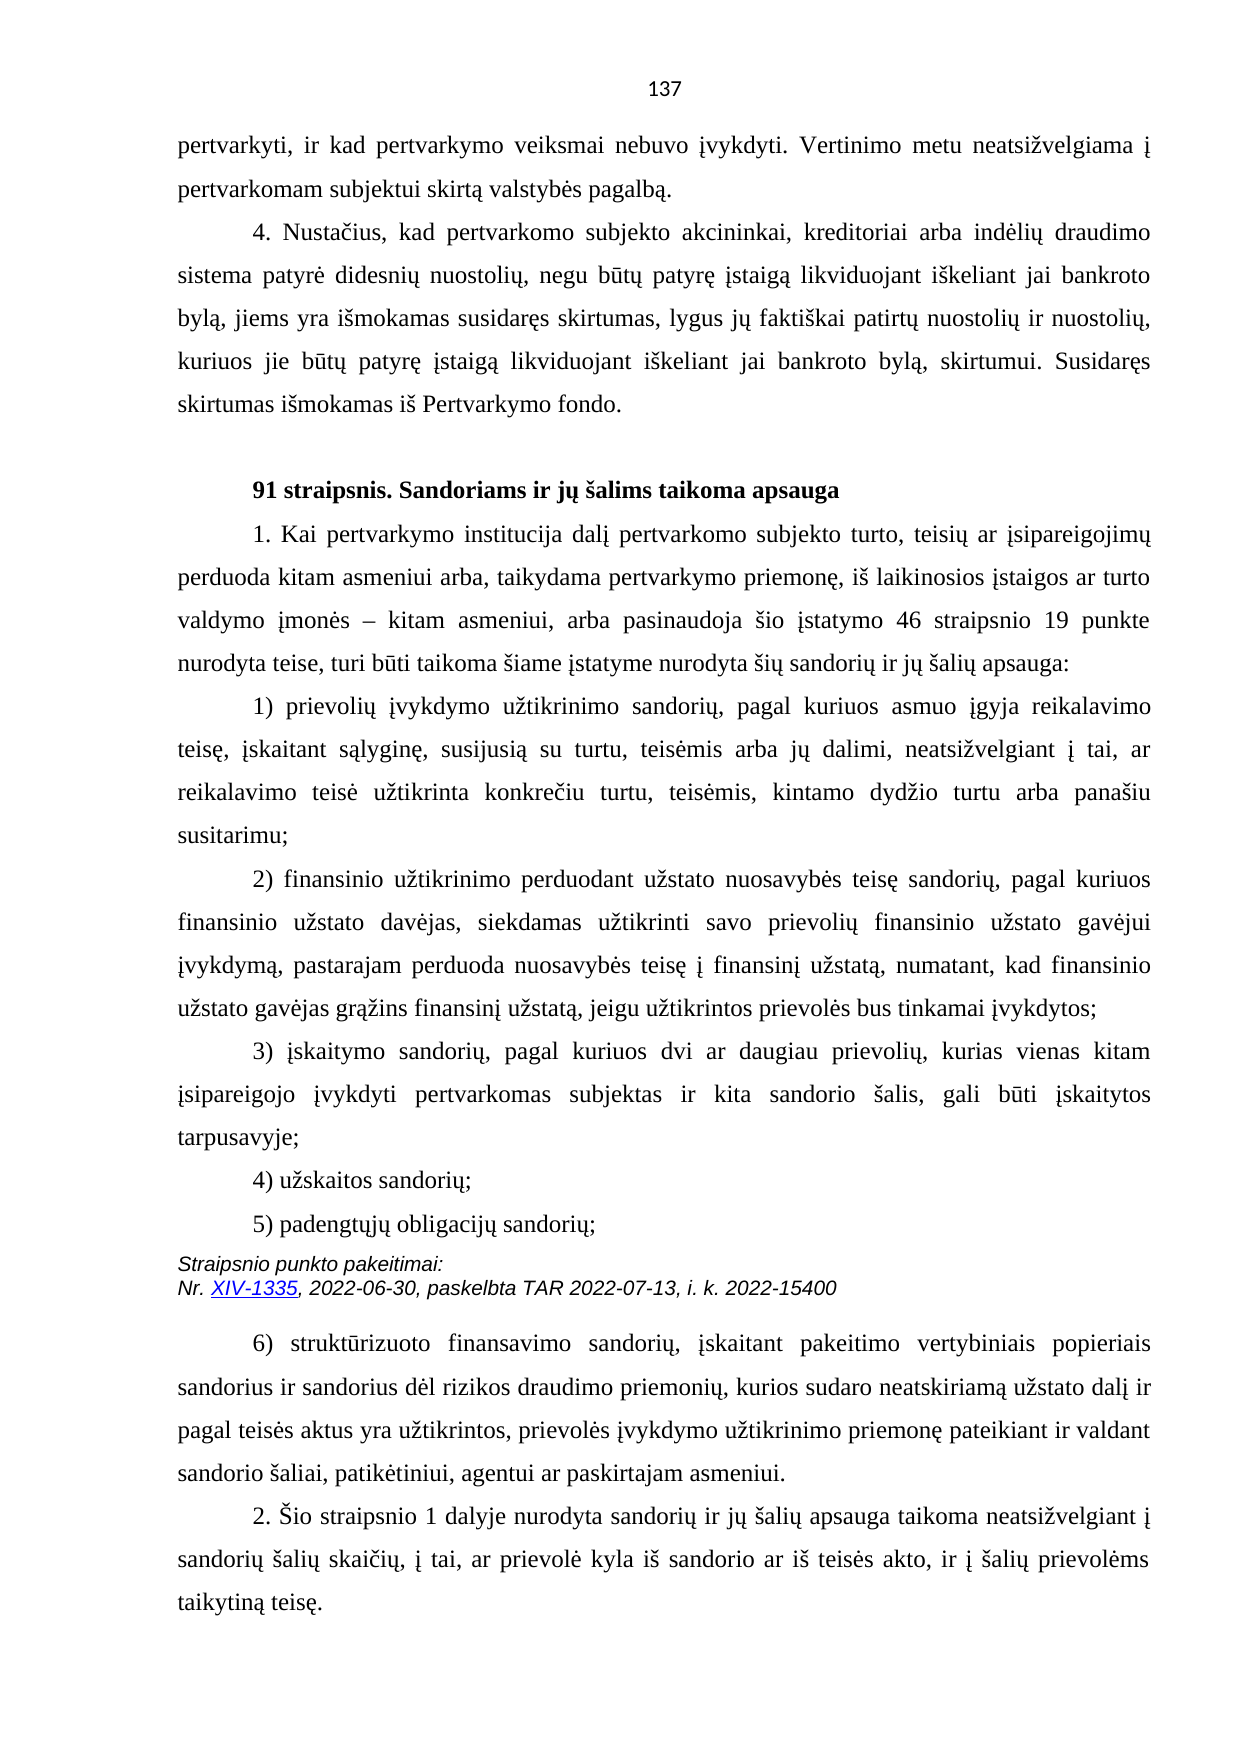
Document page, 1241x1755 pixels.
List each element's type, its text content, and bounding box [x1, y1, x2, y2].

text 91 straipsnis. Sandoriams ir jų šalims taikoma apsauga [177, 476, 1152, 504]
text 2. Šio straipsnio 1 dalyje nurodyta sandorių ir jų šalių apsauga taikoma neatsižvelgiant į sandorių šalių skaičių, į tai, ar prievolė kyla iš sandorio ar iš teisės akto, ir į šalių prievolėms taikytiną teisę. [177, 1501, 1152, 1616]
text 1) prievolių įvykdymo užtikrinimo sandorių, pagal kuriuos asmuo įgyja reikalavimo teisę, įskaitant sąlyginę, susijusią su turtu, teisėmis arba jų dalimi, neatsižvelgiant į tai, ar reikalavimo teisė užtikrinta konkrečiu turtu, teisėmis, kintamo dydžio turtu arba panašiu susitarimu; [177, 691, 1152, 849]
text 4) užskaitos sandorių; [177, 1166, 1152, 1194]
text 5) padengtųjų obligacijų sandorių; [177, 1209, 1152, 1237]
text pertvarkyti, ir kad pertvarkymo veiksmai nebuvo įvykdyti. Vertinimo metu neatsižvelgiama į pertvarkomam subjektui skirtą valstybės pagalbą. [177, 131, 1152, 202]
text 4. Nustačius, kad pertvarkomo subjekto akcininkai, kreditoriai arba indėlių draudimo sistema patyrė didesnių nuostolių, negu būtų patyrę įstaigą likviduojant iškeliant jai bankroto bylą, jiems yra išmokamas susidaręs skirtumas, lygus jų faktiškai patirtų nuostolių ir nuostolių, kuriuos jie būtų patyrę įstaigą likviduojant iškeliant jai bankroto bylą, skirtumui. Susidaręs skirtumas išmokamas iš Pertvarkymo fondo. [177, 217, 1152, 418]
text 6) struktūrizuoto finansavimo sandorių, įskaitant pakeitimo vertybiniais popieriais sandorius ir sandorius dėl rizikos draudimo priemonių, kurios sudaro neatskiriamą užstato dalį ir pagal teisės aktus yra užtikrintos, prievolės įvykdymo užtikrinimo priemonę pateikiant ir valdant sandorio šaliai, patikėtiniui, agentui ar paskirtajam asmeniui. [177, 1328, 1152, 1487]
text Straipsnio punkto pakeitimai: [177, 1252, 1152, 1276]
text Nr. XIV-1335, 2022-06-30, paskelbta TAR 2022-07-13, i. k. 2022-15400 [177, 1276, 1152, 1300]
text 2) finansinio užtikrinimo perduodant užstato nuosavybės teisę sandorių, pagal kuriuos finansinio užstato davėjas, siekdamas užtikrinti savo prievolių finansinio užstato gavėjui įvykdymą, pastarajam perduoda nuosavybės teisę į finansinį užstatą, numatant, kad finansinio užstato gavėjas grąžins finansinį užstatą, jeigu užtikrintos prievolės bus tinkamai įvykdytos; [177, 864, 1152, 1022]
text 1. Kai pertvarkymo institucija dalį pertvarkomo subjekto turto, teisių ar įsipareigojimų perduoda kitam asmeniui arba, taikydama pertvarkymo priemonę, iš laikinosios įstaigos ar turto valdymo įmonės – kitam asmeniui, arba pasinaudoja šio įstatymo 46 straipsnio 19 punkte nurodyta teise, turi būti taikoma šiame įstatyme nurodyta šių sandorių ir jų šalių apsauga: [177, 519, 1152, 677]
text 3) įskaitymo sandorių, pagal kuriuos dvi ar daugiau prievolių, kurias vienas kitam įsipareigojo įvykdyti pertvarkomas subjektas ir kita sandorio šalis, gali būti įskaitytos tarpusavyje; [177, 1036, 1152, 1151]
